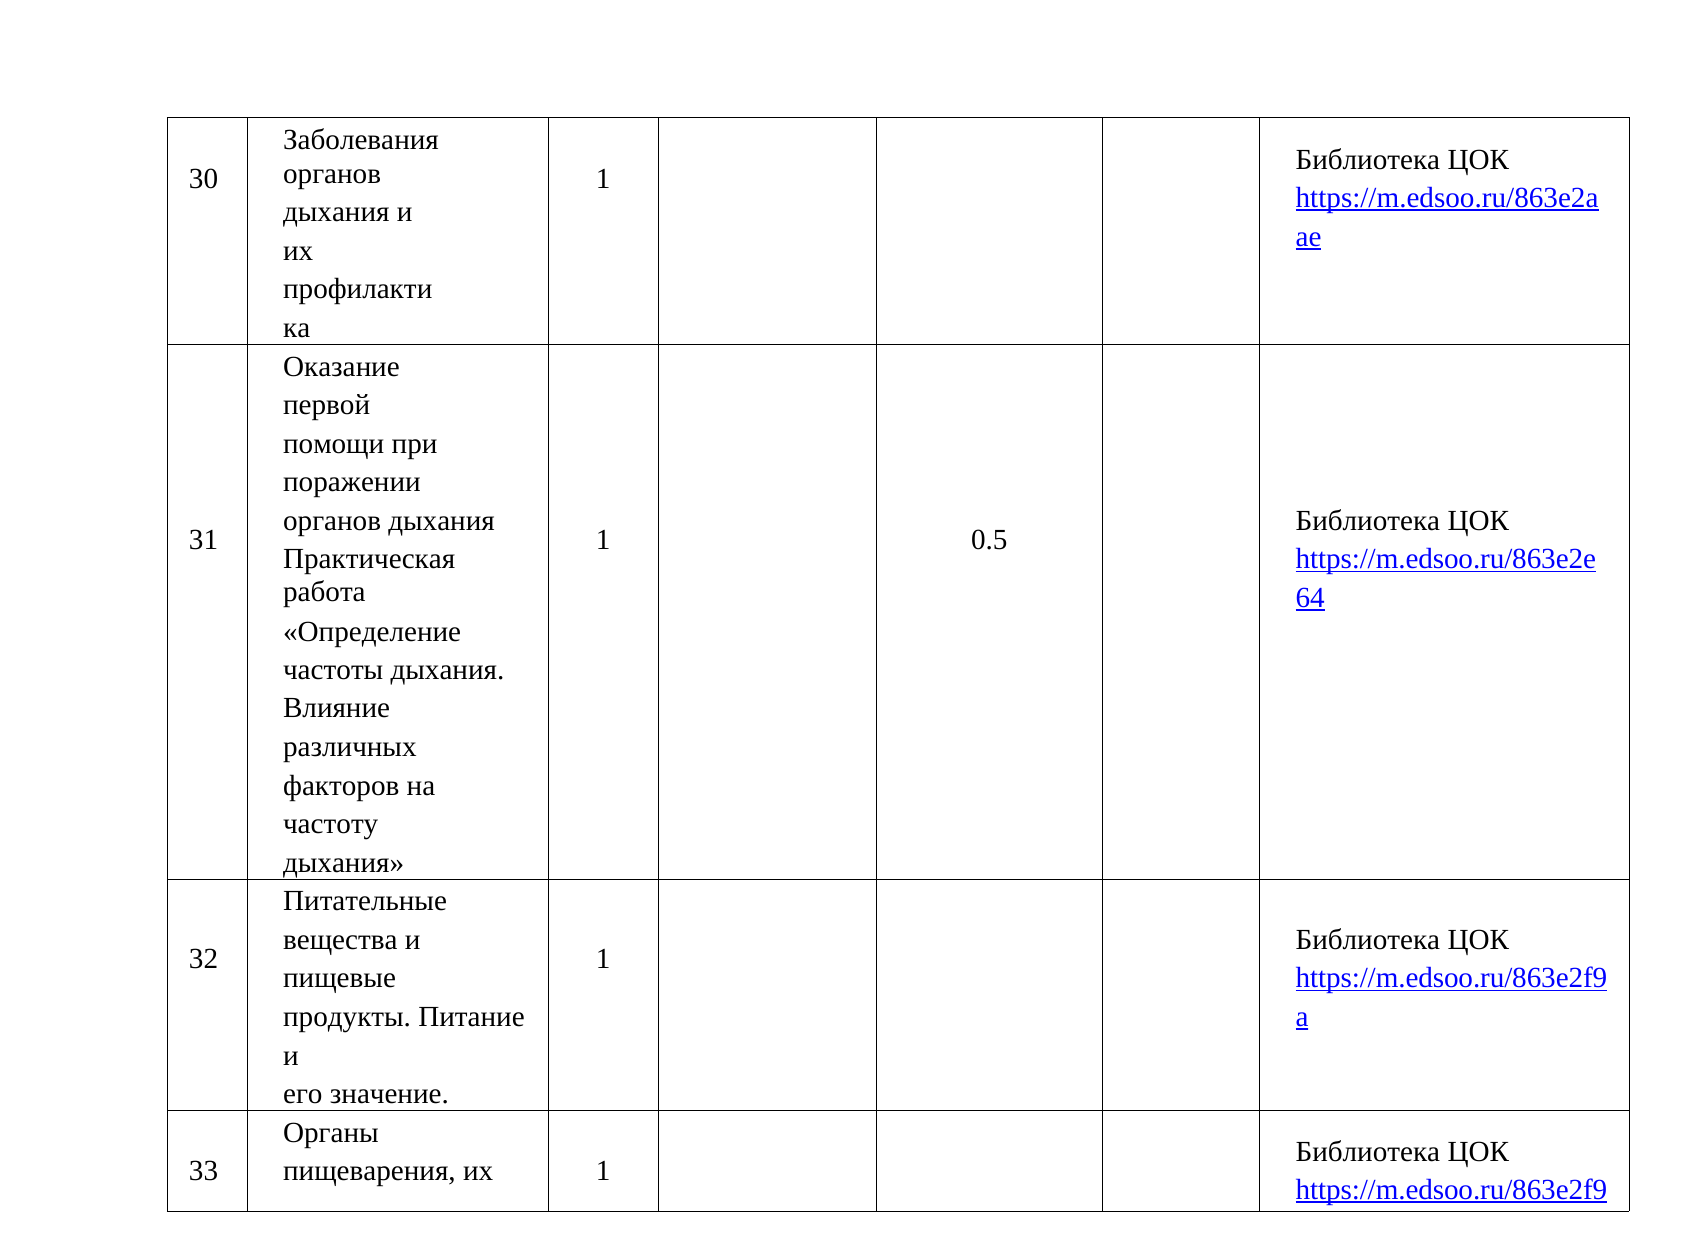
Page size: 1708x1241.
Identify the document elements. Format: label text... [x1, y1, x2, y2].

table_header 1 [549, 118, 658, 344]
table_cell [659, 345, 876, 878]
table_cell 1 [549, 1111, 658, 1211]
table_header Библиотека ЦОК https://m.edsoo.ru/863e2aae [1260, 118, 1629, 344]
table_cell Библиотека ЦОК https://m.edsoo.ru/863e2e64 [1260, 345, 1629, 878]
table_cell Органы пищеварения, их [248, 1111, 548, 1211]
table_header Заболевания органов дыхания и их профилактика [248, 118, 548, 344]
table_cell [659, 1111, 876, 1211]
table_header [1103, 118, 1259, 344]
table_cell [1103, 345, 1259, 878]
table_cell 0.5 [877, 345, 1102, 878]
table_header 30 [168, 118, 247, 344]
table_cell Библиотека ЦОК https://m.edsoo.ru/863e2f9a [1260, 880, 1629, 1110]
table_header [659, 118, 876, 344]
table_cell 1 [549, 345, 658, 878]
table_cell [877, 880, 1102, 1110]
table_cell 32 [168, 880, 247, 1110]
table_cell Питательные вещества и пищевые продукты. Питание и его значение. [248, 880, 548, 1110]
table_cell 31 [168, 345, 247, 878]
table_cell 1 [549, 880, 658, 1110]
table_cell [1103, 880, 1259, 1110]
table_cell 33 [168, 1111, 247, 1211]
table_cell [877, 1111, 1102, 1211]
table_cell Библиотека ЦОК https://m.edsoo.ru/863e2f9 [1260, 1111, 1629, 1211]
table_header [877, 118, 1102, 344]
table_cell [1103, 1111, 1259, 1211]
table_cell [659, 880, 876, 1110]
table_cell Оказание первой помощи при поражении органов дыхания Практическая работа «Определение частоты дыхания. Влияние различных факторов на частоту дыхания» [248, 345, 548, 878]
